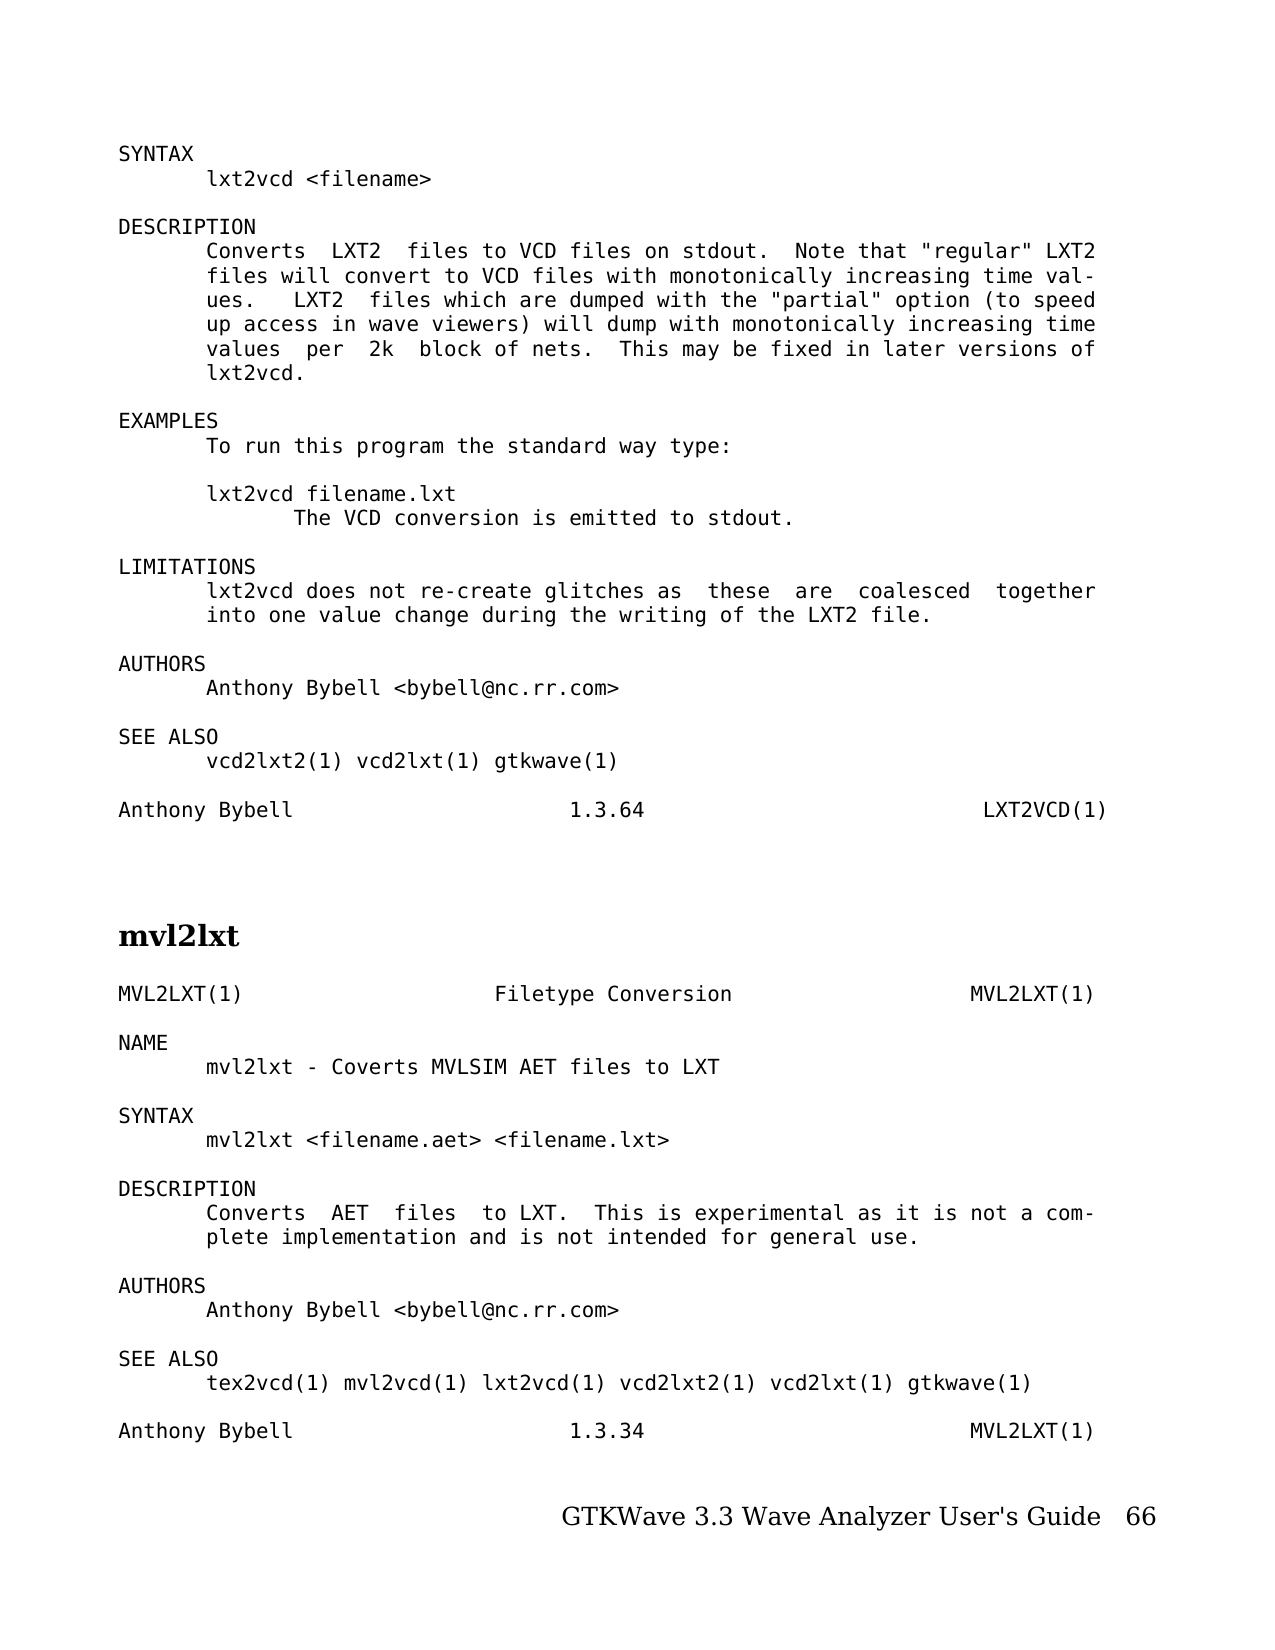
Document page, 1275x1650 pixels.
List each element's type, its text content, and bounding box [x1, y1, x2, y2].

text mvl2lxt [118, 919, 1157, 953]
text vcd2lxt2(1) vcd2lxt(1) gtkwave(1) [118, 749, 1157, 773]
text To run this program the standard way type: [118, 434, 1157, 458]
text The VCD conversion is emitted to stdout. [118, 506, 1157, 531]
text Converts AET files to LXT. This is experimental as it is not a com- [118, 1201, 1157, 1225]
text into one value change during the writing of the LXT2 file. [118, 603, 1157, 628]
text lxt2vcd <filename> [118, 167, 1157, 191]
text Anthony Bybell 1.3.64 LXT2VCD(1) [118, 798, 1157, 822]
text NAME [118, 1031, 1157, 1055]
text ues. LXT2 files which are dumped with the "partial" option (to speed [118, 288, 1157, 312]
text AUTHORS [118, 652, 1157, 676]
text SYNTAX [118, 142, 1157, 167]
text LIMITATIONS [118, 555, 1157, 579]
text tex2vcd(1) mvl2vcd(1) lxt2vcd(1) vcd2lxt2(1) vcd2lxt(1) gtkwave(1) [118, 1371, 1157, 1395]
text Anthony Bybell <bybell@nc.rr.com> [118, 676, 1157, 701]
text SEE ALSO [118, 725, 1157, 749]
text lxt2vcd does not re-create glitches as these are coalesced together [118, 579, 1157, 603]
text EXAMPLES [118, 409, 1157, 434]
text Converts LXT2 files to VCD files on stdout. Note that "regular" LXT2 [118, 239, 1157, 264]
text plete implementation and is not intended for general use. [118, 1225, 1157, 1249]
text DESCRIPTION [118, 215, 1157, 239]
text values per 2k block of nets. This may be fixed in later versions of [118, 337, 1157, 361]
text files will convert to VCD files with monotonically increasing time val- [118, 264, 1157, 288]
text Anthony Bybell <bybell@nc.rr.com> [118, 1298, 1157, 1322]
text SEE ALSO [118, 1347, 1157, 1371]
text SYNTAX [118, 1104, 1157, 1128]
text lxt2vcd. [118, 361, 1157, 385]
text AUTHORS [118, 1274, 1157, 1298]
text up access in wave viewers) will dump with monotonically increasing time [118, 312, 1157, 337]
text mvl2lxt <filename.aet> <filename.lxt> [118, 1128, 1157, 1152]
text DESCRIPTION [118, 1177, 1157, 1201]
text mvl2lxt - Coverts MVLSIM AET files to LXT [118, 1055, 1157, 1079]
text Anthony Bybell 1.3.34 MVL2LXT(1) [118, 1419, 1157, 1444]
text lxt2vcd filename.lxt [118, 482, 1157, 506]
text MVL2LXT(1) Filetype Conversion MVL2LXT(1) [118, 982, 1157, 1007]
